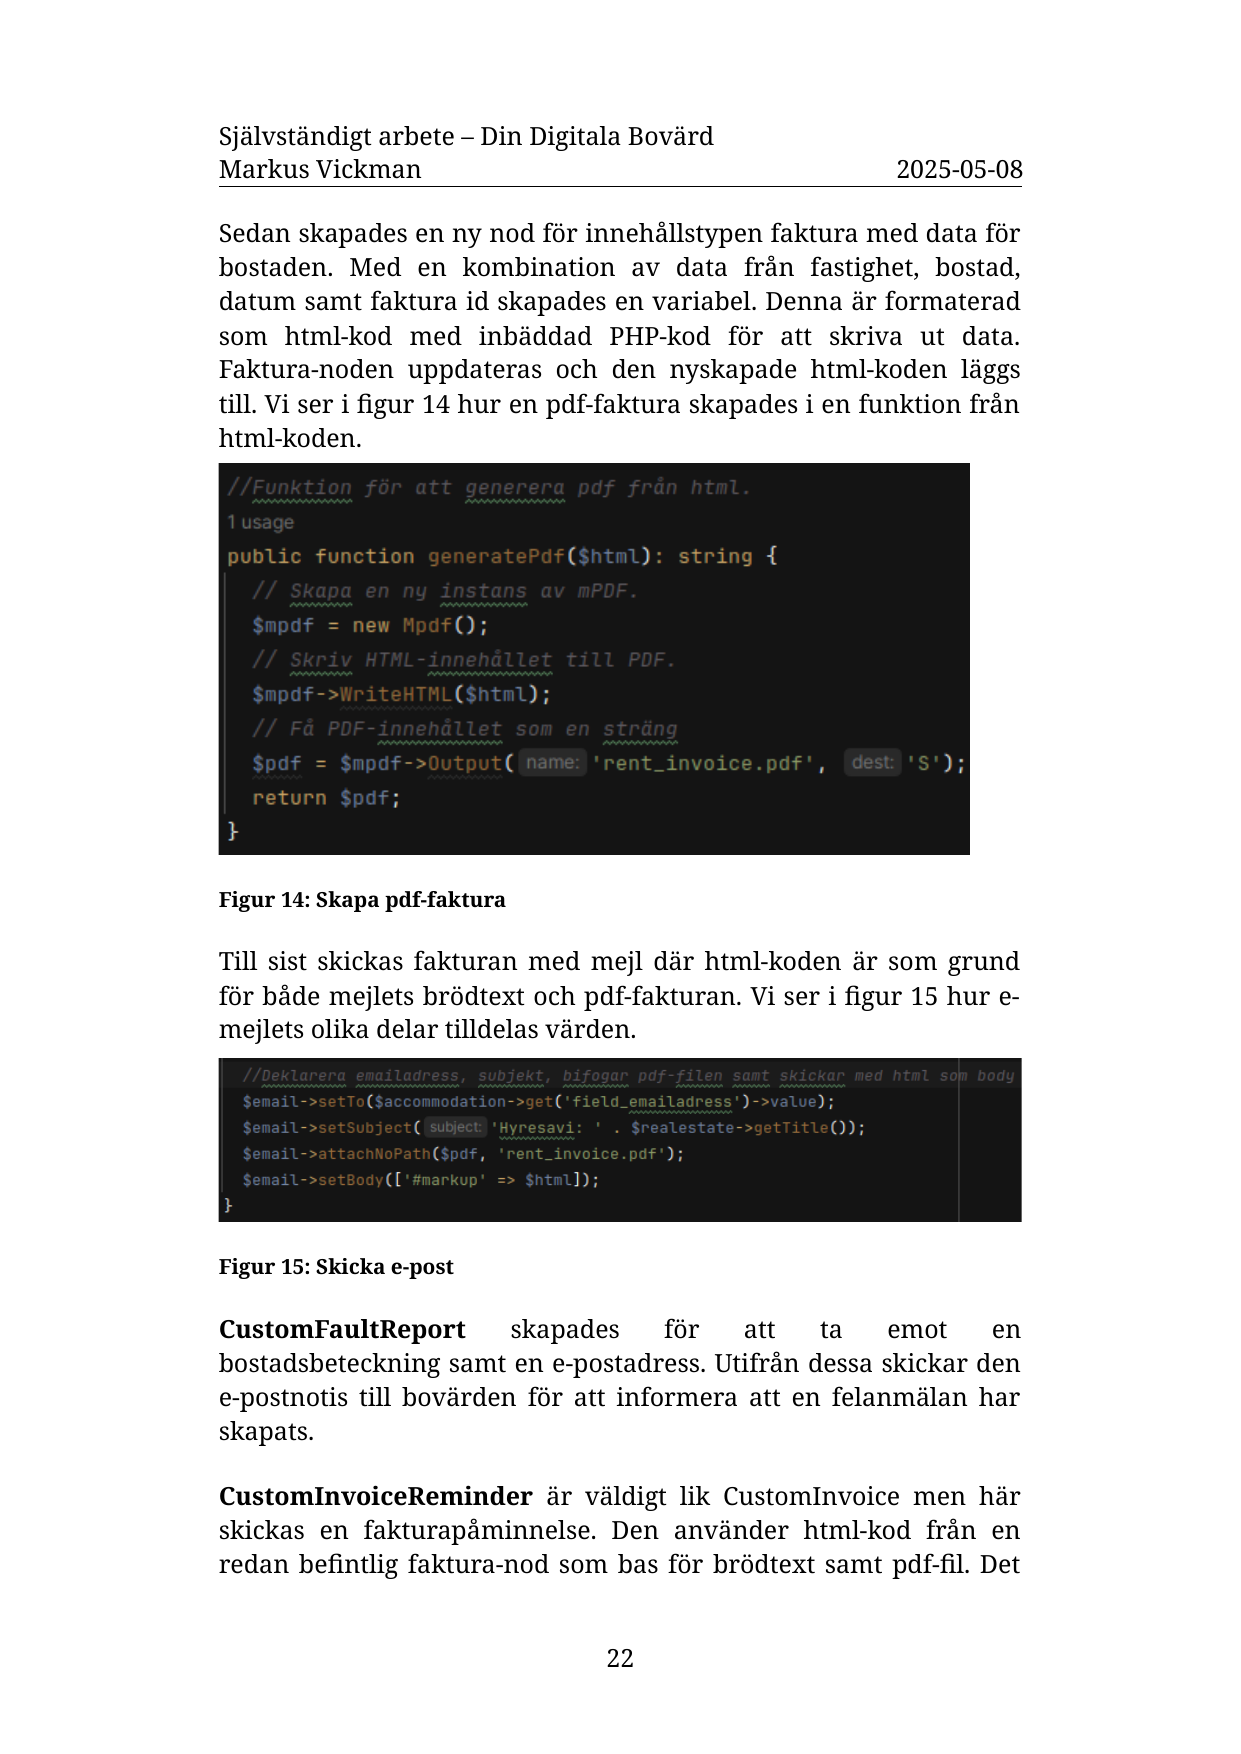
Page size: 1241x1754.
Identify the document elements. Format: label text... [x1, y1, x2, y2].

text CustomFaultReport skapades för att ta emot en bostadsbeteckning samt en e-postadress. Utifrån dessa skickar den e-postnotis till bovärden för att informera att en felanmälan har skapats. [218, 1311, 1022, 1448]
text Till sist skickas fakturan med mejl där html-koden är som grund för både mejlets brödtext och pdf-fakturan. Vi ser i figur 15 hur e-mejlets olika delar tilldelas värden. [218, 944, 1022, 1046]
text CustomInvoiceReminder är väldigt lik CustomInvoice men här skickas en fakturapåminnelse. Den använder html-kod från en redan befintlig faktura-nod som bas för brödtext samt pdf-fil. Det [218, 1478, 1022, 1581]
text Sedan skapades en ny nod för innehållstypen faktura med data för bostaden. Med en kombination av data från fastighet, bostad, datum samt faktura id skapades en variabel. Denna är formaterad som html-kod med inbäddad PHP-kod för att skriva ut data. Faktura-noden uppdateras och den nyskapade html-koden läggs till. Vi ser i figur 14 hur en pdf-faktura skapades i en funktion från html-koden. [218, 216, 1022, 454]
picture [218, 463, 970, 855]
picture [218, 1058, 1022, 1222]
text Figur 14: Skapa pdf-faktura [218, 855, 1022, 913]
text Figur 15: Skicka e-post [218, 1222, 1022, 1281]
